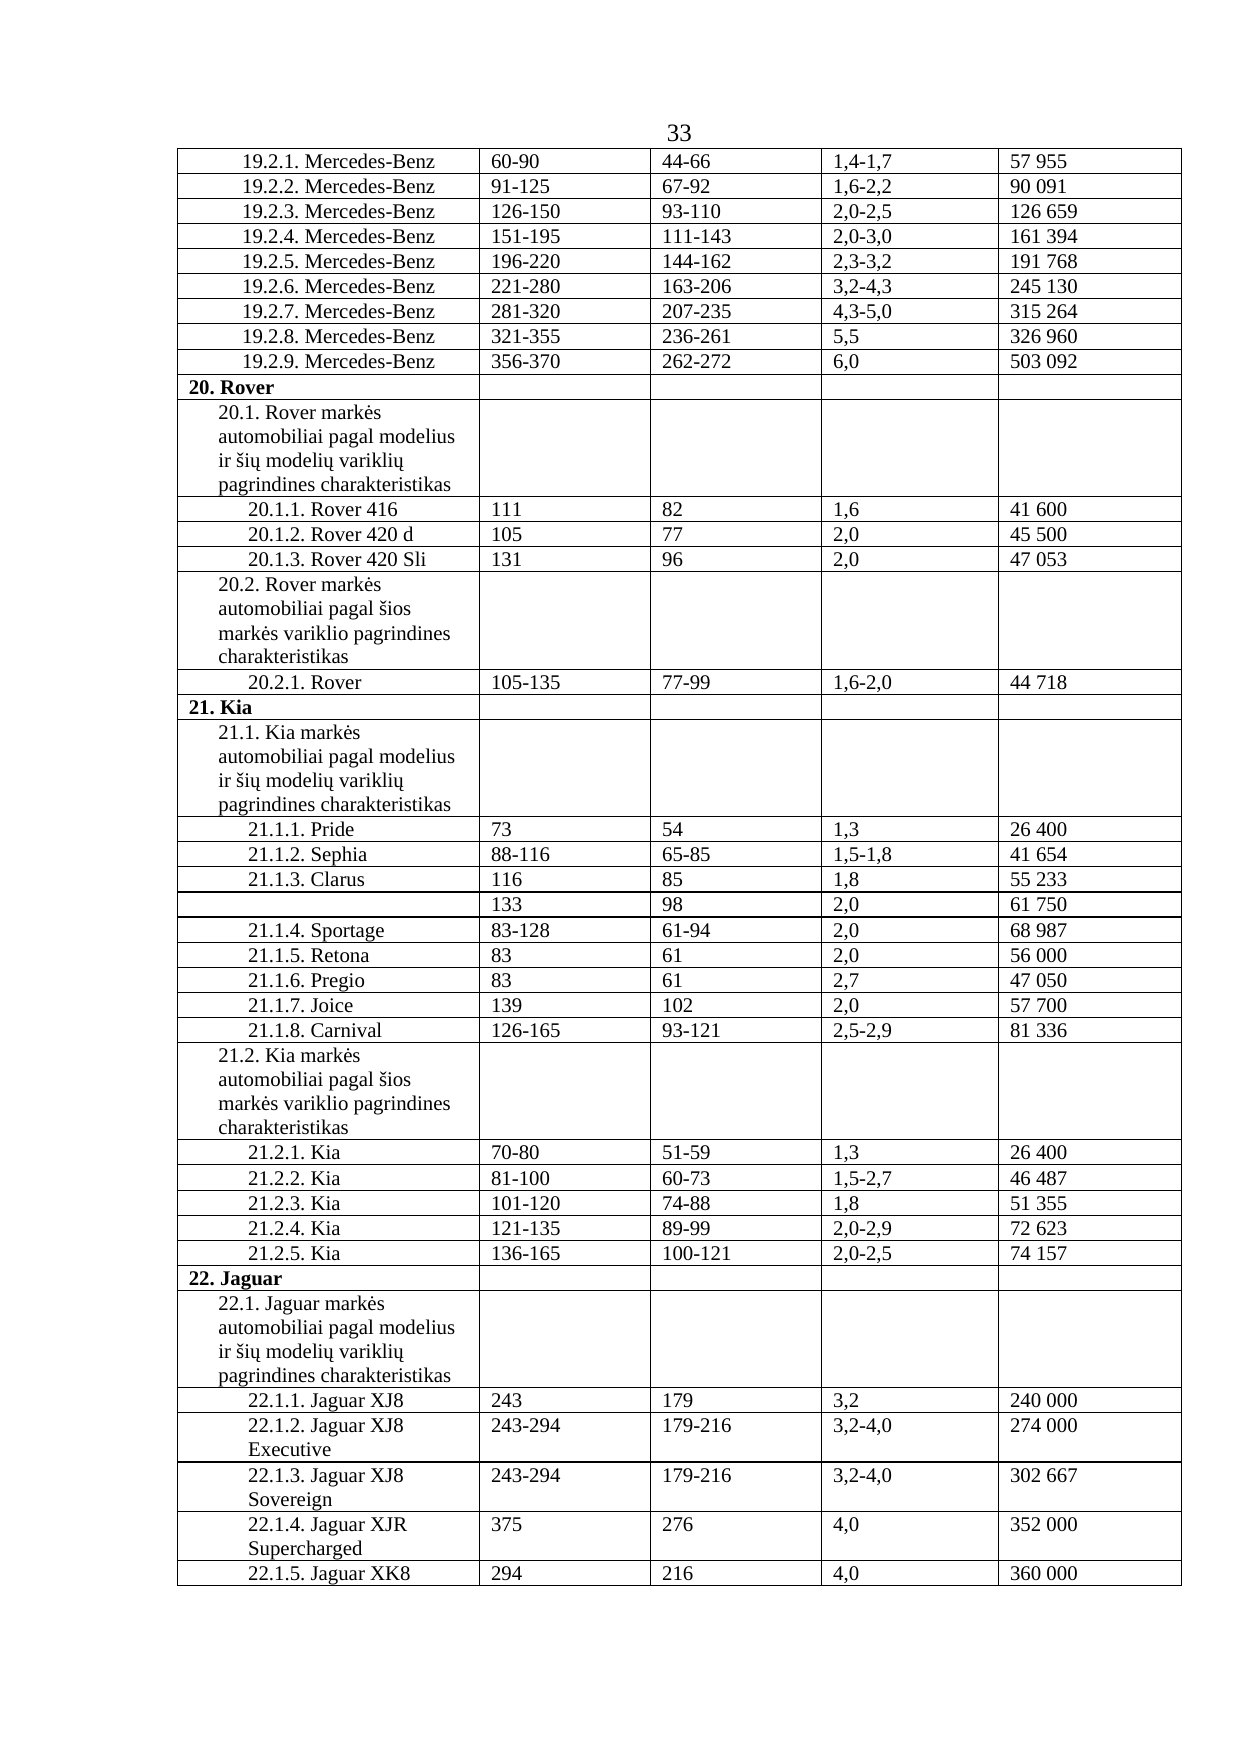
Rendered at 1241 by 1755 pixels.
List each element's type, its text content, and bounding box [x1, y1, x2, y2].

table_cell 68 987 [999, 918, 1181, 942]
table_cell 1,3 [822, 817, 998, 841]
table_cell 139 [480, 993, 650, 1017]
table_cell [999, 695, 1181, 719]
table_cell 61-94 [651, 918, 821, 942]
table_cell 243 [480, 1388, 650, 1412]
table_cell 236-261 [651, 324, 821, 348]
table_cell 262-272 [651, 350, 821, 373]
table_cell 1,3 [822, 1140, 998, 1164]
table_cell 21.2.2. Kia [178, 1165, 479, 1189]
table_cell 19.2.2. Mercedes-Benz [178, 174, 479, 198]
table_cell 2,0 [822, 943, 998, 967]
table_cell 19.2.9. Mercedes-Benz [178, 350, 479, 373]
table_cell [651, 1291, 821, 1387]
table_cell 2,0 [822, 547, 998, 571]
table_cell 21.1.6. Pregio [178, 968, 479, 992]
table_cell 57 700 [999, 993, 1181, 1017]
table_cell 19.2.5. Mercedes-Benz [178, 249, 479, 273]
table_cell 111-143 [651, 224, 821, 248]
table_cell 44-66 [651, 149, 821, 173]
table_cell 1,6-2,0 [822, 670, 998, 694]
table_cell 3,2-4,0 [822, 1463, 998, 1511]
table_cell 21.1.2. Sephia [178, 842, 479, 866]
table_cell 126-150 [480, 199, 650, 223]
table_cell 21.2.5. Kia [178, 1241, 479, 1265]
table_cell 82 [651, 497, 821, 521]
table_cell 46 487 [999, 1165, 1181, 1189]
table_cell 2,0-3,0 [822, 224, 998, 248]
table_cell 21.2. Kia markės automobiliai pagal šios markės variklio pagrindines charakteristikas [178, 1043, 479, 1139]
table_cell 3,2-4,3 [822, 274, 998, 298]
table_cell [822, 1291, 998, 1387]
table_cell 1,4-1,7 [822, 149, 998, 173]
table_cell 111 [480, 497, 650, 521]
table_cell 21.1.3. Clarus [178, 867, 479, 891]
table_cell 136-165 [480, 1241, 650, 1265]
table_cell 6,0 [822, 350, 998, 373]
table_cell [651, 400, 821, 496]
table_cell 161 394 [999, 224, 1181, 248]
table_cell 19.2.8. Mercedes-Benz [178, 324, 479, 348]
table_cell 1,6-2,2 [822, 174, 998, 198]
table_cell 22.1.1. Jaguar XJ8 [178, 1388, 479, 1412]
table_cell 51-59 [651, 1140, 821, 1164]
table_cell 245 130 [999, 274, 1181, 298]
table_cell 121-135 [480, 1216, 650, 1240]
table_cell 375 [480, 1512, 650, 1560]
table_cell [480, 1266, 650, 1290]
table_cell 21.2.3. Kia [178, 1191, 479, 1214]
table_cell [999, 1291, 1181, 1387]
table_cell 20.1.1. Rover 416 [178, 497, 479, 521]
table_cell 61 [651, 968, 821, 992]
table_cell 2,7 [822, 968, 998, 992]
table_cell 133 [480, 893, 650, 916]
table_cell 163-206 [651, 274, 821, 298]
table_cell 101-120 [480, 1191, 650, 1214]
table_cell [999, 1043, 1181, 1139]
table_cell 74-88 [651, 1191, 821, 1214]
table_cell 57 955 [999, 149, 1181, 173]
table_cell 2,0 [822, 993, 998, 1017]
table_cell 321-355 [480, 324, 650, 348]
table_cell 19.2.4. Mercedes-Benz [178, 224, 479, 248]
table_cell 81-100 [480, 1165, 650, 1189]
table_cell 56 000 [999, 943, 1181, 967]
table_cell [480, 400, 650, 496]
table_cell 5,5 [822, 324, 998, 348]
table_cell 22.1.2. Jaguar XJ8 Executive [178, 1413, 479, 1461]
table_cell 41 654 [999, 842, 1181, 866]
table_cell 96 [651, 547, 821, 571]
table_cell 21.1.5. Retona [178, 943, 479, 967]
table_cell 22.1.3. Jaguar XJ8 Sovereign [178, 1463, 479, 1511]
table_cell 90 091 [999, 174, 1181, 198]
table_cell 26 400 [999, 1140, 1181, 1164]
table_cell 60-73 [651, 1165, 821, 1189]
table_cell 77-99 [651, 670, 821, 694]
table_cell [651, 1266, 821, 1290]
table_cell [822, 1266, 998, 1290]
table_cell 21.1.4. Sportage [178, 918, 479, 942]
table_cell 20.1.2. Rover 420 d [178, 522, 479, 546]
table_cell 22.1. Jaguar markės automobiliai pagal modelius ir šių modelių variklių pagrindines charakteristikas [178, 1291, 479, 1387]
table_cell 22.1.4. Jaguar XJR Supercharged [178, 1512, 479, 1560]
table_cell 196-220 [480, 249, 650, 273]
table_cell 2,0 [822, 522, 998, 546]
table_cell 352 000 [999, 1512, 1181, 1560]
table_cell 89-99 [651, 1216, 821, 1240]
table_cell 503 092 [999, 350, 1181, 373]
table_cell 88-116 [480, 842, 650, 866]
table_cell [480, 695, 650, 719]
table_cell 20. Rover [178, 375, 479, 399]
table_cell 2,0 [822, 893, 998, 916]
table_cell [999, 1266, 1181, 1290]
table_cell 20.1.3. Rover 420 Sli [178, 547, 479, 571]
table_cell [480, 375, 650, 399]
table_cell [480, 720, 650, 816]
table_cell 144-162 [651, 249, 821, 273]
table_cell 45 500 [999, 522, 1181, 546]
table_cell 20.2. Rover markės automobiliai pagal šios markės variklio pagrindines charakteristikas [178, 572, 479, 668]
table_cell 1,8 [822, 1191, 998, 1214]
table_cell 21.1.7. Joice [178, 993, 479, 1017]
table_cell 21.2.4. Kia [178, 1216, 479, 1240]
table_cell 2,0 [822, 918, 998, 942]
table_cell 83 [480, 968, 650, 992]
table_cell 72 623 [999, 1216, 1181, 1240]
table_cell 191 768 [999, 249, 1181, 273]
table_cell [651, 375, 821, 399]
table_cell 151-195 [480, 224, 650, 248]
table_cell 4,0 [822, 1561, 998, 1585]
table_cell [480, 1291, 650, 1387]
table_cell 4,3-5,0 [822, 299, 998, 323]
table_cell [999, 400, 1181, 496]
table_cell 47 053 [999, 547, 1181, 571]
table_cell 26 400 [999, 817, 1181, 841]
table_cell [651, 695, 821, 719]
table_cell 98 [651, 893, 821, 916]
table_cell 44 718 [999, 670, 1181, 694]
table_cell [822, 695, 998, 719]
table_cell 70-80 [480, 1140, 650, 1164]
table_cell 179-216 [651, 1463, 821, 1511]
table_cell 102 [651, 993, 821, 1017]
table_cell 2,0-2,9 [822, 1216, 998, 1240]
table_cell 60-90 [480, 149, 650, 173]
table_cell 2,5-2,9 [822, 1018, 998, 1042]
table_cell 20.2.1. Rover [178, 670, 479, 694]
table_cell 221-280 [480, 274, 650, 298]
table_cell 41 600 [999, 497, 1181, 521]
table_cell 116 [480, 867, 650, 891]
table_cell 21.1.8. Carnival [178, 1018, 479, 1042]
table_cell 21. Kia [178, 695, 479, 719]
table_cell 19.2.7. Mercedes-Benz [178, 299, 479, 323]
table_cell [480, 1043, 650, 1139]
table_cell 207-235 [651, 299, 821, 323]
table_cell 126 659 [999, 199, 1181, 223]
table_cell 2,0-2,5 [822, 1241, 998, 1265]
table_cell 3,2-4,0 [822, 1413, 998, 1461]
table_cell 294 [480, 1561, 650, 1585]
table_cell [651, 720, 821, 816]
table_cell 243-294 [480, 1413, 650, 1461]
table_cell [651, 1043, 821, 1139]
table_cell 1,5-1,8 [822, 842, 998, 866]
table_cell 21.1.1. Pride [178, 817, 479, 841]
table_cell 91-125 [480, 174, 650, 198]
table_cell 179-216 [651, 1413, 821, 1461]
table_cell 1,8 [822, 867, 998, 891]
table_cell 55 233 [999, 867, 1181, 891]
table_cell 2,3-3,2 [822, 249, 998, 273]
table_cell 105 [480, 522, 650, 546]
table_cell 179 [651, 1388, 821, 1412]
table_cell 51 355 [999, 1191, 1181, 1214]
table_cell 93-110 [651, 199, 821, 223]
table_cell 131 [480, 547, 650, 571]
table_cell 74 157 [999, 1241, 1181, 1265]
table_cell 302 667 [999, 1463, 1181, 1511]
table_cell 126-165 [480, 1018, 650, 1042]
table_cell 243-294 [480, 1463, 650, 1511]
table_cell [651, 572, 821, 668]
table_cell 93-121 [651, 1018, 821, 1042]
table_cell 83 [480, 943, 650, 967]
table_cell 315 264 [999, 299, 1181, 323]
table_cell [999, 720, 1181, 816]
table_cell 85 [651, 867, 821, 891]
table_cell [178, 893, 479, 916]
table_cell 22. Jaguar [178, 1266, 479, 1290]
table_cell [822, 720, 998, 816]
table_cell 100-121 [651, 1241, 821, 1265]
table_cell 360 000 [999, 1561, 1181, 1585]
table_cell 77 [651, 522, 821, 546]
table_cell [822, 1043, 998, 1139]
table_cell [822, 400, 998, 496]
table_cell 54 [651, 817, 821, 841]
table_cell 22.1.5. Jaguar XK8 [178, 1561, 479, 1585]
table_cell 4,0 [822, 1512, 998, 1560]
table_cell 83-128 [480, 918, 650, 942]
table_cell 61 [651, 943, 821, 967]
table_cell [999, 572, 1181, 668]
table_cell 1,6 [822, 497, 998, 521]
table_cell 3,2 [822, 1388, 998, 1412]
table_cell 105-135 [480, 670, 650, 694]
table_cell 276 [651, 1512, 821, 1560]
table_cell 274 000 [999, 1413, 1181, 1461]
table_cell 47 050 [999, 968, 1181, 992]
table_cell [822, 572, 998, 668]
table_cell 356-370 [480, 350, 650, 373]
table_cell 81 336 [999, 1018, 1181, 1042]
table_cell 21.1. Kia markės automobiliai pagal modelius ir šių modelių variklių pagrindines charakteristikas [178, 720, 479, 816]
table_cell 1,5-2,7 [822, 1165, 998, 1189]
table_cell 61 750 [999, 893, 1181, 916]
table_cell 19.2.1. Mercedes-Benz [178, 149, 479, 173]
table_cell 2,0-2,5 [822, 199, 998, 223]
table_cell [999, 375, 1181, 399]
table_cell 240 000 [999, 1388, 1181, 1412]
table_cell [822, 375, 998, 399]
table_cell 67-92 [651, 174, 821, 198]
table_cell 216 [651, 1561, 821, 1585]
table_cell [480, 572, 650, 668]
table_cell 65-85 [651, 842, 821, 866]
table_cell 326 960 [999, 324, 1181, 348]
table_cell 281-320 [480, 299, 650, 323]
table_cell 21.2.1. Kia [178, 1140, 479, 1164]
table_cell 20.1. Rover markės automobiliai pagal modelius ir šių modelių variklių pagrindines charakteristikas [178, 400, 479, 496]
table_cell 19.2.6. Mercedes-Benz [178, 274, 479, 298]
table_cell 19.2.3. Mercedes-Benz [178, 199, 479, 223]
table_cell 73 [480, 817, 650, 841]
